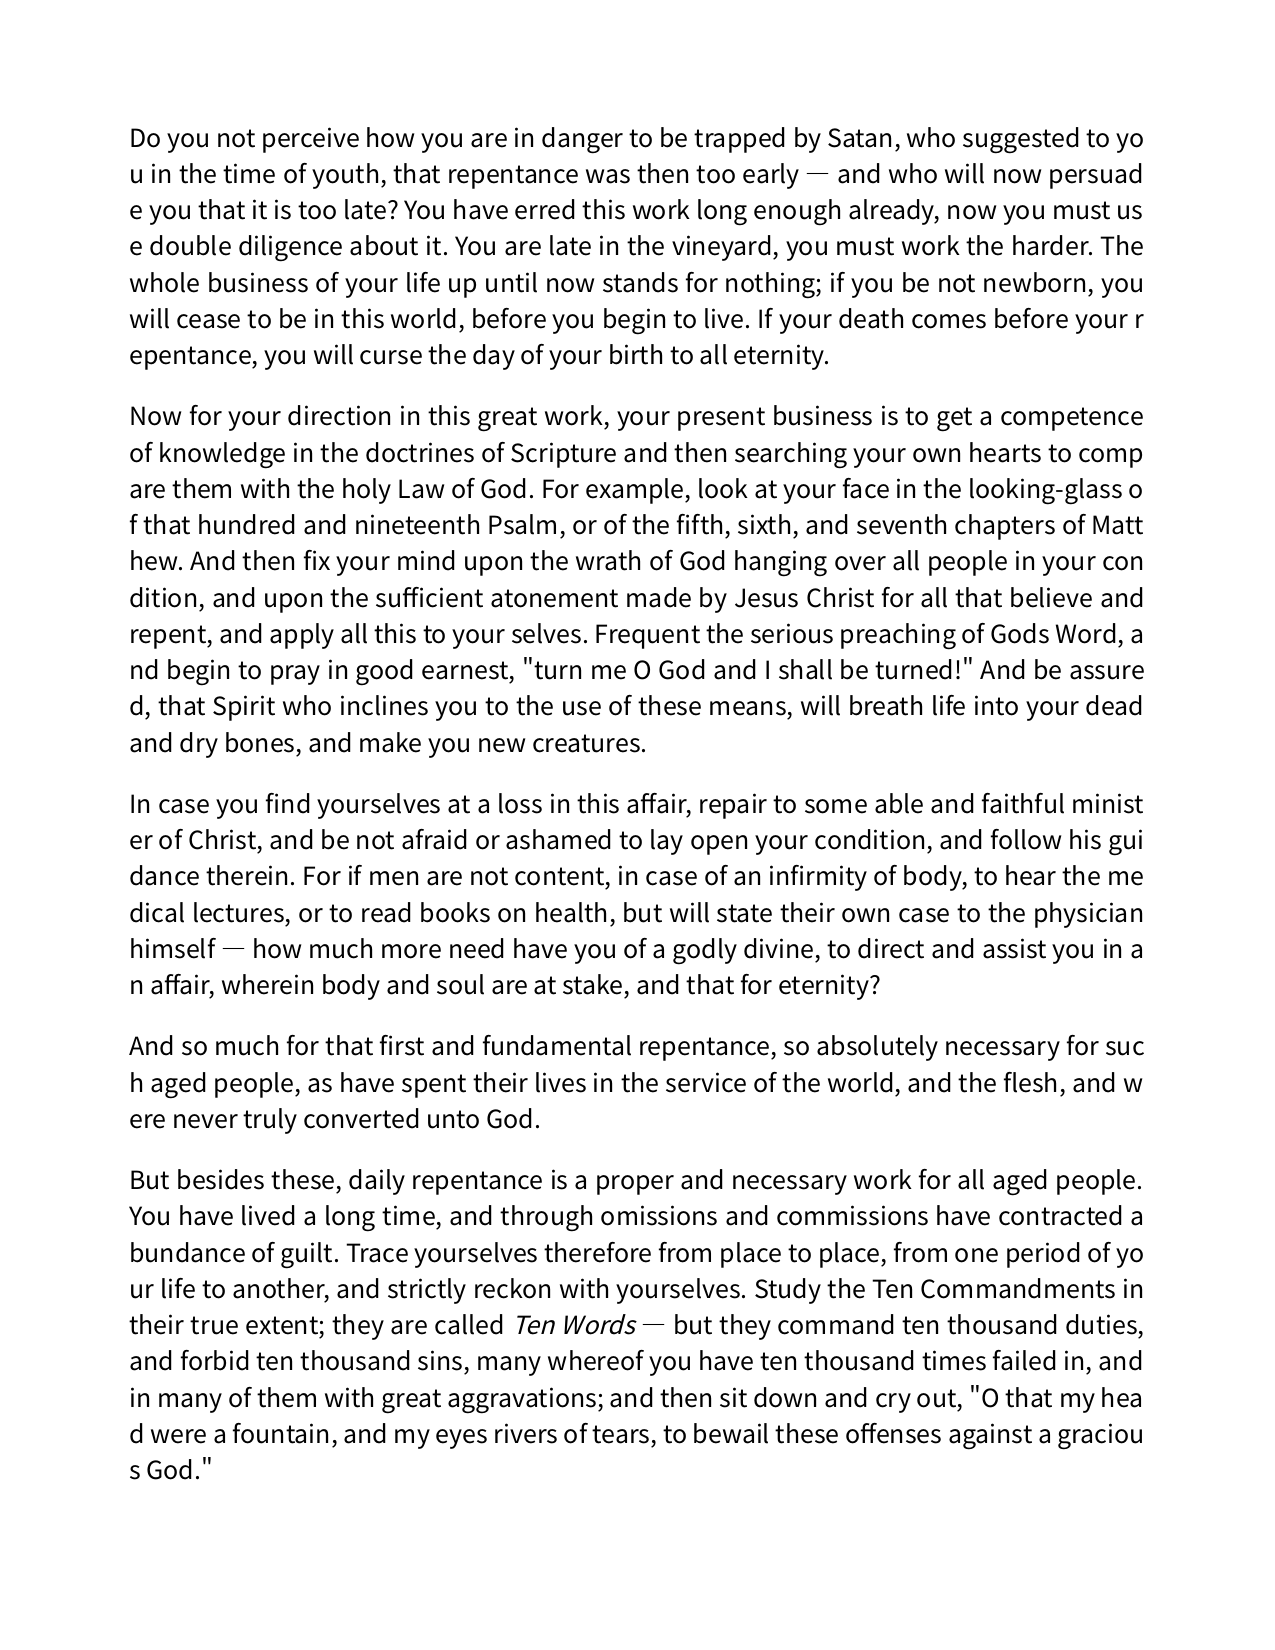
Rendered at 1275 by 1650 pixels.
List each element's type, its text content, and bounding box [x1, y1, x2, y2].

text But besides these, daily repentance is a proper and necessary work for all aged people. You have lived a long time, and through omissions and commissions have contracted abundance of guilt. Trace yourselves therefore from place to place, from one period of your life to another, and strictly reckon with yourselves. Study the Ten Commandments in their true extent; they are called Ten Words — but they command ten thousand duties, and forbid ten thousand sins, many whereof you have ten thousand times failed in, and in many of them with great aggravations; and then sit down and cry out, "O that my head were a fountain, and my eyes rivers of tears, to bewail these offenses against a gracious God." [129, 1161, 1146, 1487]
text In case you find yourselves at a loss in this affair, repair to some able and faithful minister of Christ, and be not afraid or ashamed to lay open your condition, and follow his guidance therein. For if men are not content, in case of an infirmity of body, to hear the medical lectures, or to read books on health, but will state their own case to the physician himself — how much more need have you of a godly divine, to direct and assist you in an affair, wherein body and soul are at stake, and that for eternity? [129, 784, 1146, 1002]
text Now for your direction in this great work, your present business is to get a competence of knowledge in the doctrines of Scripture and then searching your own hearts to compare them with the holy Law of God. For example, look at your face in the looking-glass of that hundred and nineteenth Psalm, or of the fifth, sixth, and seventh chapters of Matthew. And then fix your mind upon the wrath of God hanging over all people in your condition, and upon the sufficient atonement made by Jesus Christ for all that believe and repent, and apply all this to your selves. Frequent the serious preaching of Gods Word, and begin to pray in good earnest, "turn me O God and I shall be turned!" And be assured, that Spirit who inclines you to the use of these means, will breath life into your dead and dry bones, and make you new creatures. [129, 397, 1146, 759]
text Do you not perceive how you are in danger to be trapped by Satan, who suggested to you in the time of youth, that repentance was then too early — and who will now persuade you that it is too late? You have erred this work long enough already, now you must use double diligence about it. You are late in the vineyard, you must work the harder. The whole business of your life up until now stands for nothing; if you be not newborn, you will cease to be in this world, before you begin to live. If your death comes before your repentance, you will curse the day of your birth to all eternity. [129, 118, 1146, 372]
text And so much for that first and fundamental repentance, so absolutely necessary for such aged people, as have spent their lives in the service of the world, and the flesh, and were never truly converted unto God. [129, 1027, 1146, 1136]
